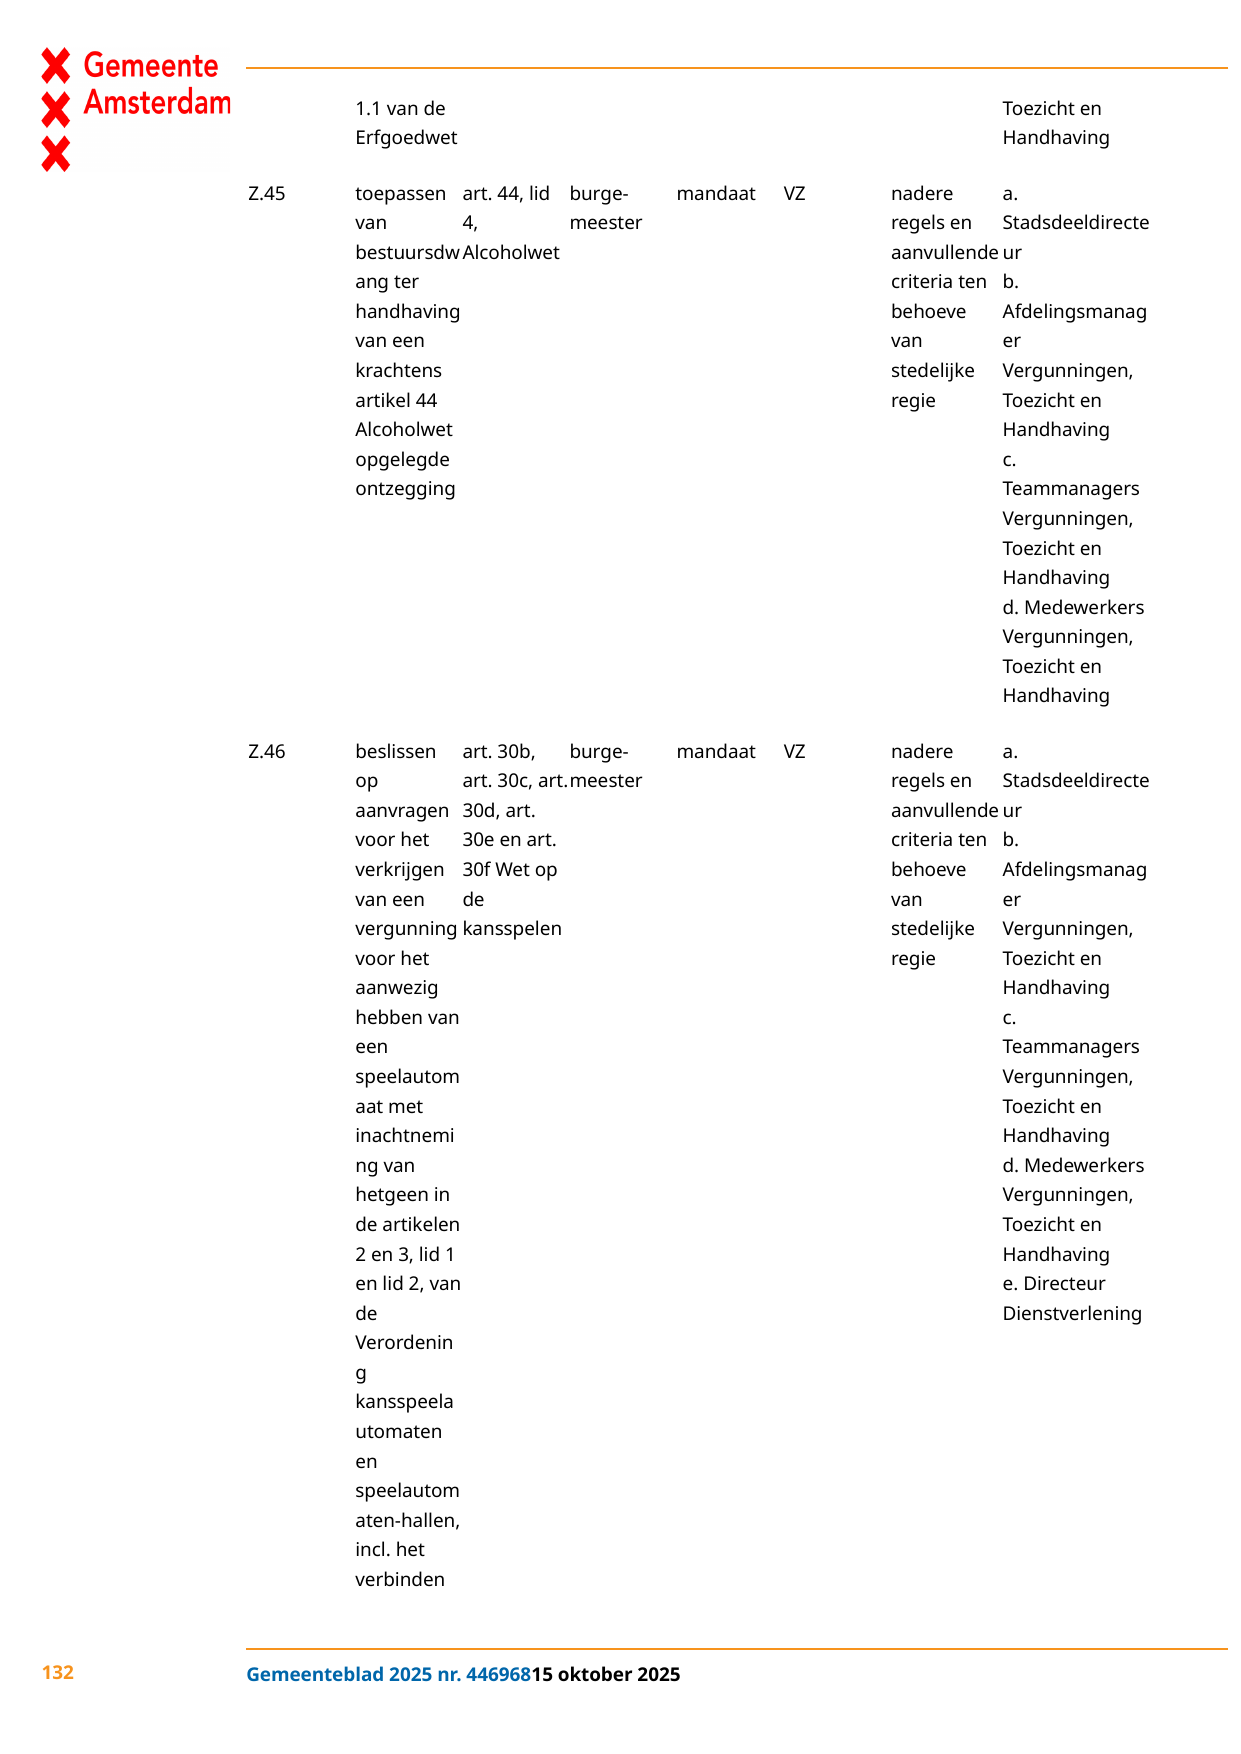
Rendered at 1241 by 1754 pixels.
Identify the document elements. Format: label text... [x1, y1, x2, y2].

table_cell VZ [784, 708, 891, 1592]
table_cell art. 44, lid 4, Alcoholwet [462, 150, 569, 708]
table_cell art. 30b, art. 30c, art. 30d, art. 30e en art. 30f Wet op de kansspelen [462, 708, 569, 1592]
table_cell mandaat [676, 150, 783, 708]
picture [41, 47, 231, 172]
table_cell a. Stadsdeeldirecteur b. Afdelingsmanager Vergunningen, Toezicht en Handhaving c. Teammanagers Vergunningen, Toezicht en Handhaving d. Medewerkers Vergunningen, Toezicht en Handhaving [1003, 150, 1152, 708]
table_cell [569, 95, 676, 150]
table_cell nadere regels en aanvullende criteria ten behoeve van stedelijke regie [891, 708, 1002, 1592]
table_cell [462, 95, 569, 150]
table_cell [248, 95, 355, 150]
table_cell toepassen van bestuursdwang ter handhaving van een krachtens artikel 44 Alcoholwet opgelegde ontzegging [355, 150, 462, 708]
table_cell Z.45 [248, 150, 355, 708]
table_cell [891, 95, 1002, 150]
table_cell beslissen op aanvragen voor het verkrijgen van een vergunning voor het aanwezig hebben van een speelautomaat met inachtneming van hetgeen in de artikelen 2 en 3, lid 1 en lid 2, van de Verordening kansspeelautomaten en speelautomaten-hallen, incl. het verbinden [355, 708, 462, 1592]
table_cell nadere regels en aanvullende criteria ten behoeve van stedelijke regie [891, 150, 1002, 708]
table_cell VZ [784, 150, 891, 708]
table_cell mandaat [676, 708, 783, 1592]
table_cell 1.1 van de Erfgoedwet [355, 95, 462, 150]
table_cell burge-meester [569, 708, 676, 1592]
table_cell Toezicht en Handhaving [1003, 95, 1152, 150]
table_cell burge-meester [569, 150, 676, 708]
table_cell a. Stadsdeeldirecteur b. Afdelingsmanager Vergunningen, Toezicht en Handhaving c. Teammanagers Vergunningen, Toezicht en Handhaving d. Medewerkers Vergunningen, Toezicht en Handhaving e. Directeur Dienstverlening [1003, 708, 1152, 1592]
table_cell [676, 95, 783, 150]
table_cell Z.46 [248, 708, 355, 1592]
table_cell [784, 95, 891, 150]
